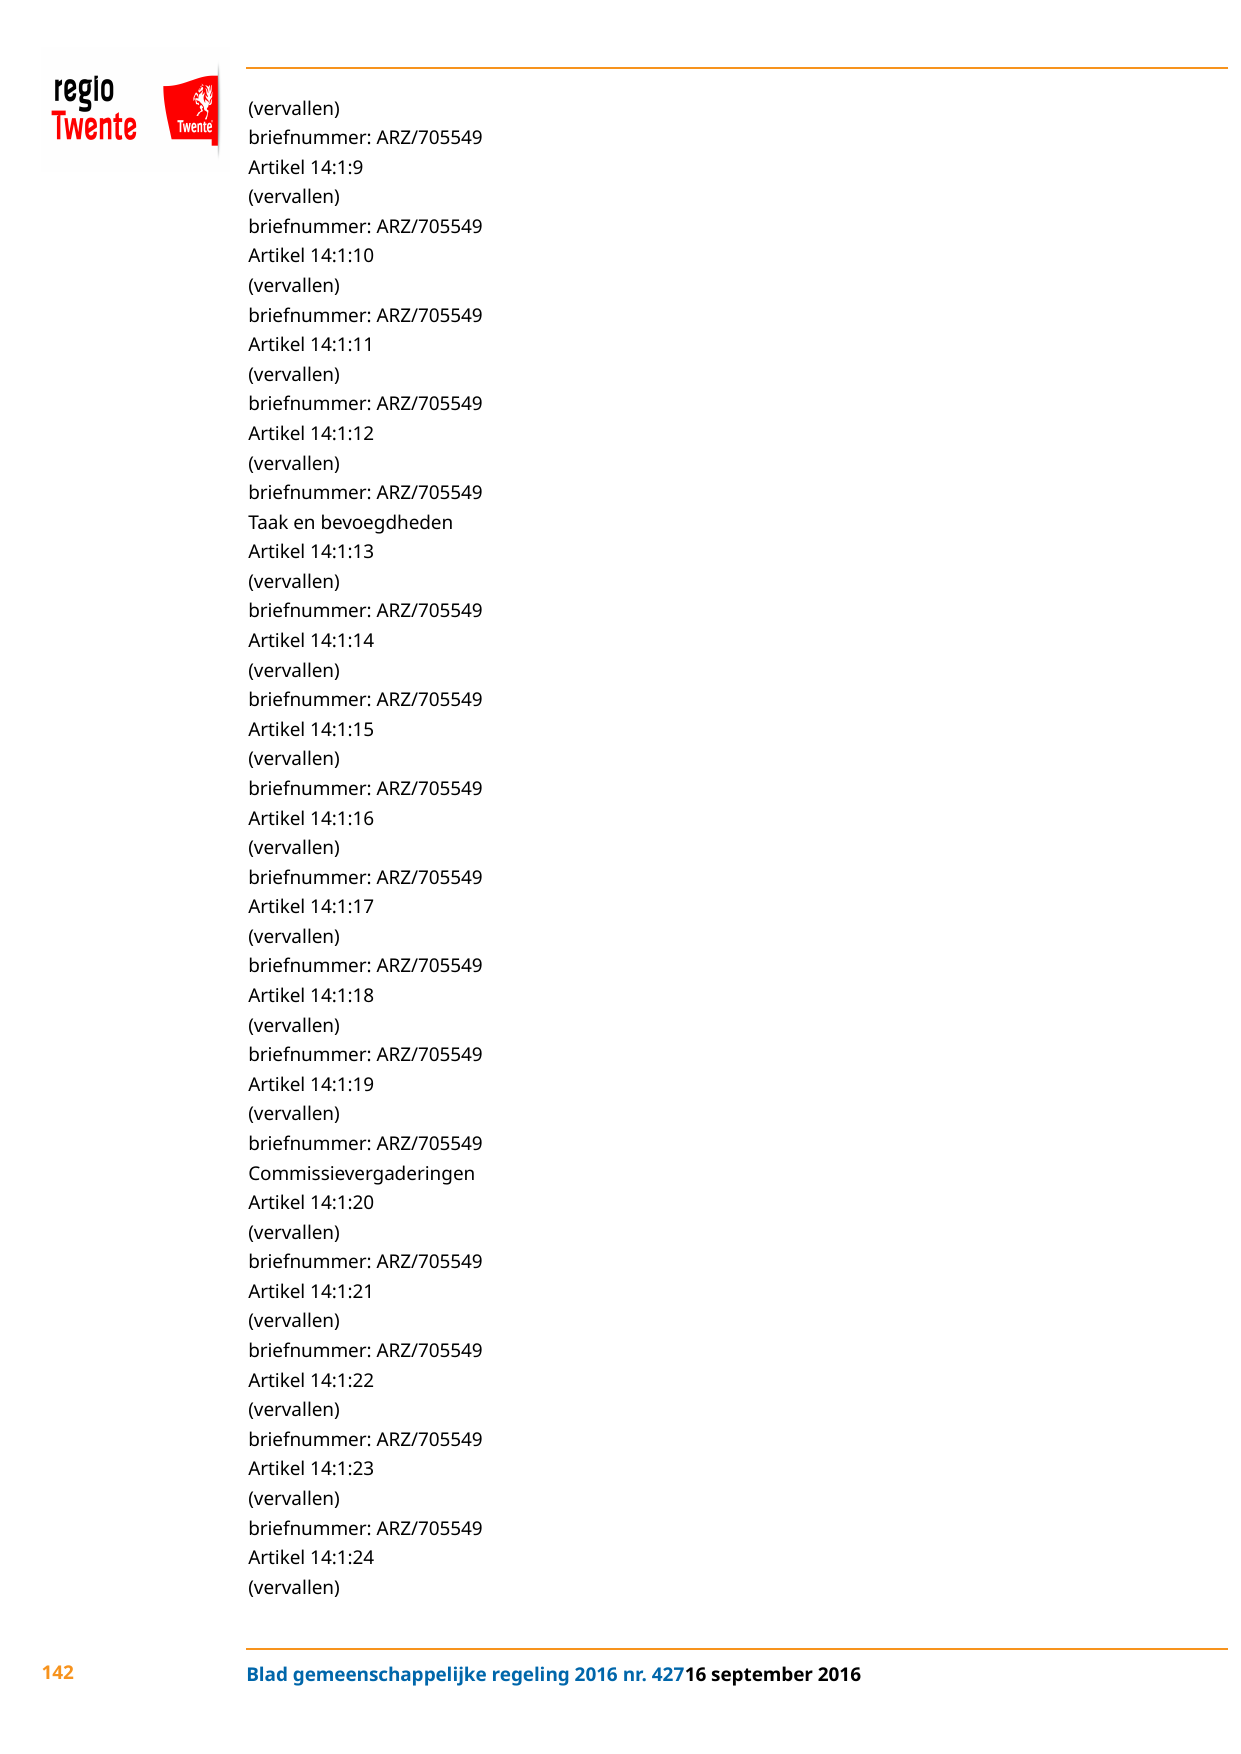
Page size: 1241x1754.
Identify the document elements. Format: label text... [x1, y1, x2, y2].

text briefnummer: ARZ/705549 [248, 1130, 1152, 1156]
text (vervallen) [248, 1308, 1152, 1333]
text Artikel 14:1:11 [248, 331, 1152, 357]
text (vervallen) [248, 1485, 1152, 1511]
text briefnummer: ARZ/705549 [248, 391, 1152, 416]
text Artikel 14:1:9 [248, 154, 1152, 180]
text Artikel 14:1:24 [248, 1544, 1152, 1570]
text (vervallen) [248, 361, 1152, 387]
picture [41, 47, 231, 172]
text (vervallen) [248, 272, 1152, 298]
text (vervallen) [248, 1012, 1152, 1038]
text (vervallen) [248, 1574, 1152, 1600]
text Artikel 14:1:12 [248, 420, 1152, 446]
text briefnummer: ARZ/705549 [248, 1515, 1152, 1541]
text (vervallen) [248, 183, 1152, 209]
text (vervallen) [248, 923, 1152, 949]
text briefnummer: ARZ/705549 [248, 213, 1152, 239]
text briefnummer: ARZ/705549 [248, 775, 1152, 801]
text briefnummer: ARZ/705549 [248, 1248, 1152, 1274]
text (vervallen) [248, 450, 1152, 476]
text briefnummer: ARZ/705549 [248, 124, 1152, 150]
text Artikel 14:1:13 [248, 538, 1152, 564]
text Taak en bevoegdheden [248, 509, 1152, 535]
text briefnummer: ARZ/705549 [248, 686, 1152, 712]
text (vervallen) [248, 1101, 1152, 1126]
text briefnummer: ARZ/705549 [248, 864, 1152, 890]
text Artikel 14:1:20 [248, 1189, 1152, 1215]
text Artikel 14:1:18 [248, 982, 1152, 1008]
text briefnummer: ARZ/705549 [248, 953, 1152, 978]
text Artikel 14:1:17 [248, 893, 1152, 919]
text (vervallen) [248, 95, 1152, 121]
text Artikel 14:1:16 [248, 805, 1152, 831]
text briefnummer: ARZ/705549 [248, 302, 1152, 328]
text Artikel 14:1:10 [248, 243, 1152, 268]
text (vervallen) [248, 1219, 1152, 1245]
text Artikel 14:1:22 [248, 1367, 1152, 1393]
text briefnummer: ARZ/705549 [248, 598, 1152, 623]
text Artikel 14:1:21 [248, 1278, 1152, 1304]
text (vervallen) [248, 834, 1152, 860]
text briefnummer: ARZ/705549 [248, 1337, 1152, 1363]
text Artikel 14:1:19 [248, 1071, 1152, 1097]
text (vervallen) [248, 657, 1152, 683]
text Artikel 14:1:23 [248, 1456, 1152, 1481]
text briefnummer: ARZ/705549 [248, 1041, 1152, 1067]
text Artikel 14:1:15 [248, 716, 1152, 742]
text (vervallen) [248, 746, 1152, 771]
text Commissievergaderingen [248, 1160, 1152, 1186]
text (vervallen) [248, 1396, 1152, 1422]
text Artikel 14:1:14 [248, 627, 1152, 653]
text (vervallen) [248, 568, 1152, 594]
text briefnummer: ARZ/705549 [248, 1426, 1152, 1452]
text briefnummer: ARZ/705549 [248, 479, 1152, 505]
